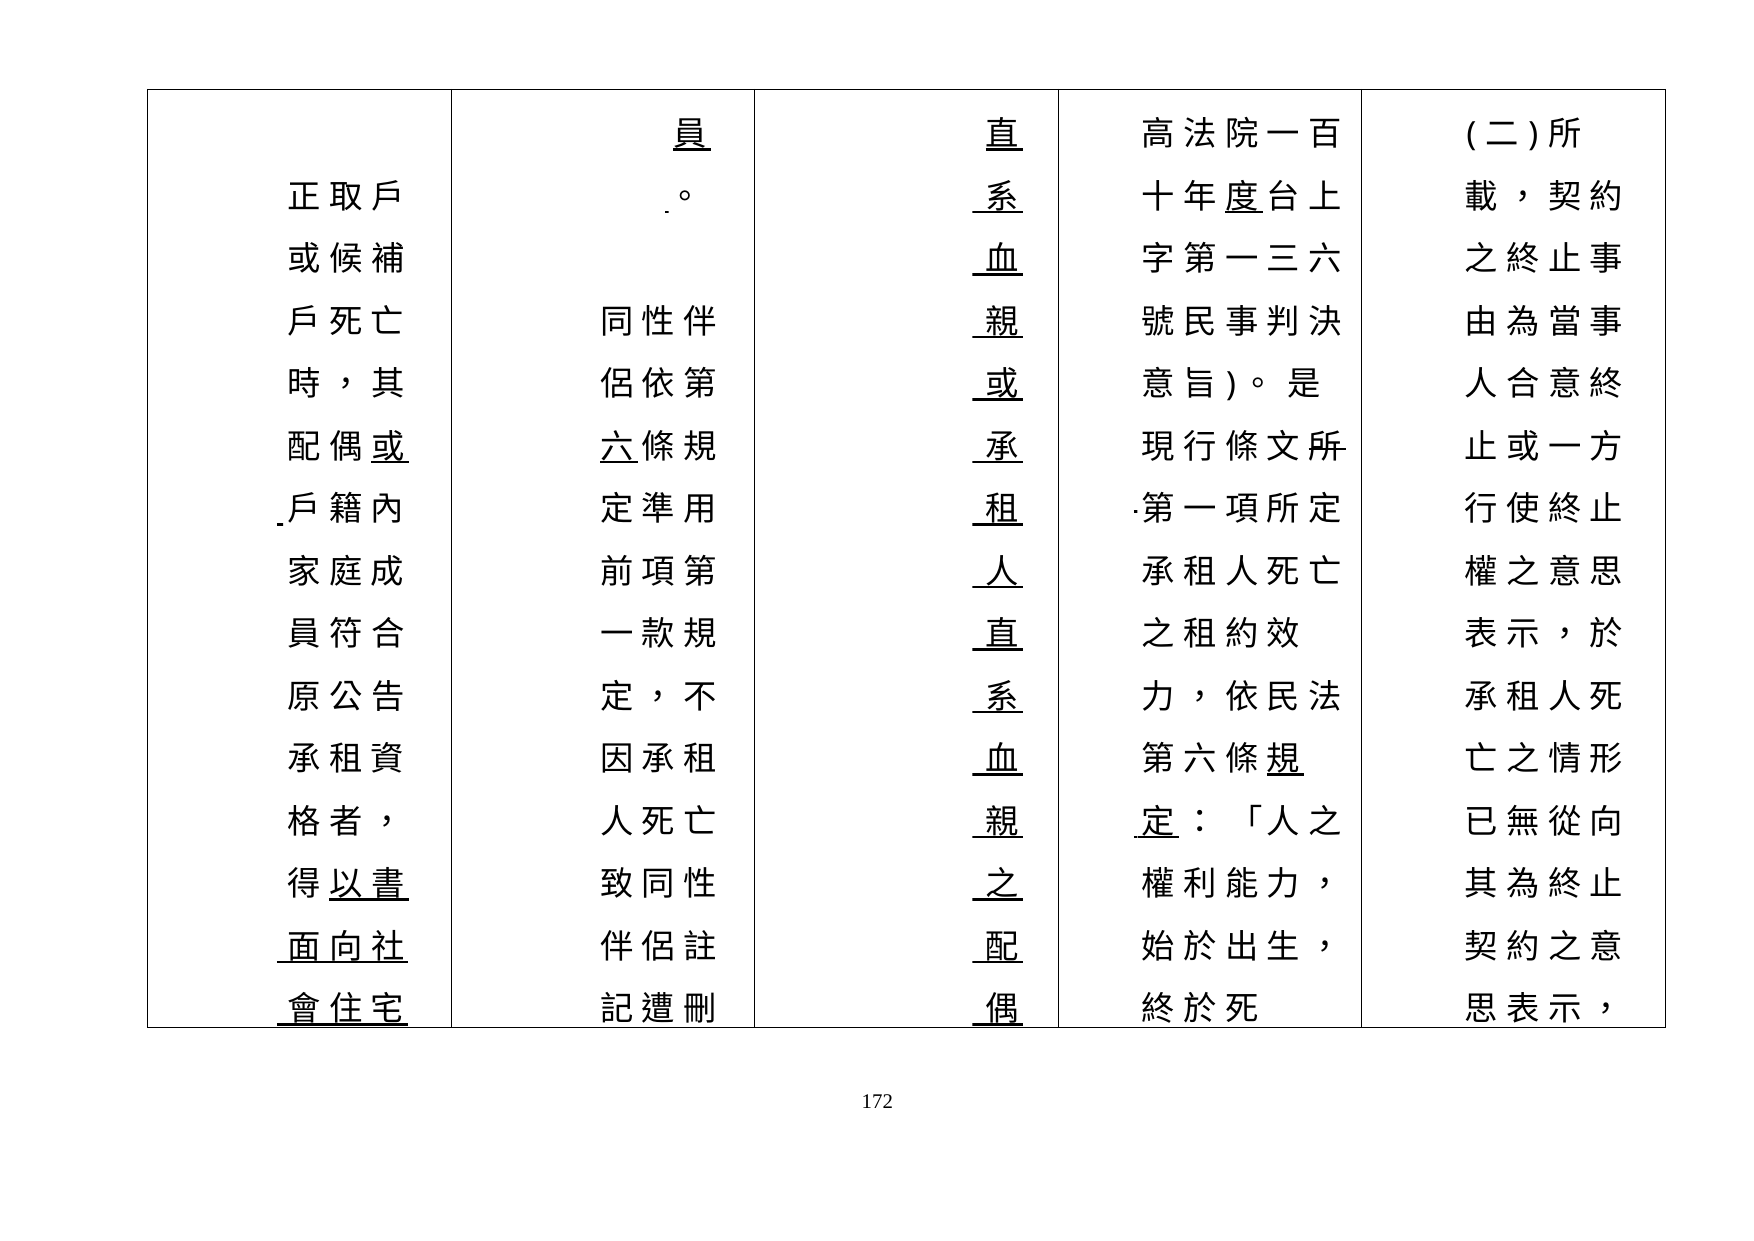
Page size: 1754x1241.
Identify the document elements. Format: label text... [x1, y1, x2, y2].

table_cell 員。 同性伴侶依第六條規定準用前項第一款規定，不因承租人死亡致同性伴侶註記遭刪 [452, 90, 754, 1027]
table_cell 高法院一百十年度台上字第一三六號民事判決意旨)。是現行條文所第一項所定承租人死亡之租約效力，依民法第六條規定：「人之權利能力，始於出生，終於死 [1059, 90, 1361, 1027]
table_cell 直系血親或承租人直系血親之配偶 [755, 90, 1058, 1027]
table_cell (二)所載，契約之終止事由為當事人合意終止或一方行使終止權之意思表示，於承租人死亡之情形已無從向其為終止契約之意思表示， [1362, 90, 1665, 1027]
table_cell 正取戶或候補戶死亡時，其配偶或戶籍內家庭成員符合原公告承租資格者，得以書面向社會住宅 [148, 90, 451, 1027]
